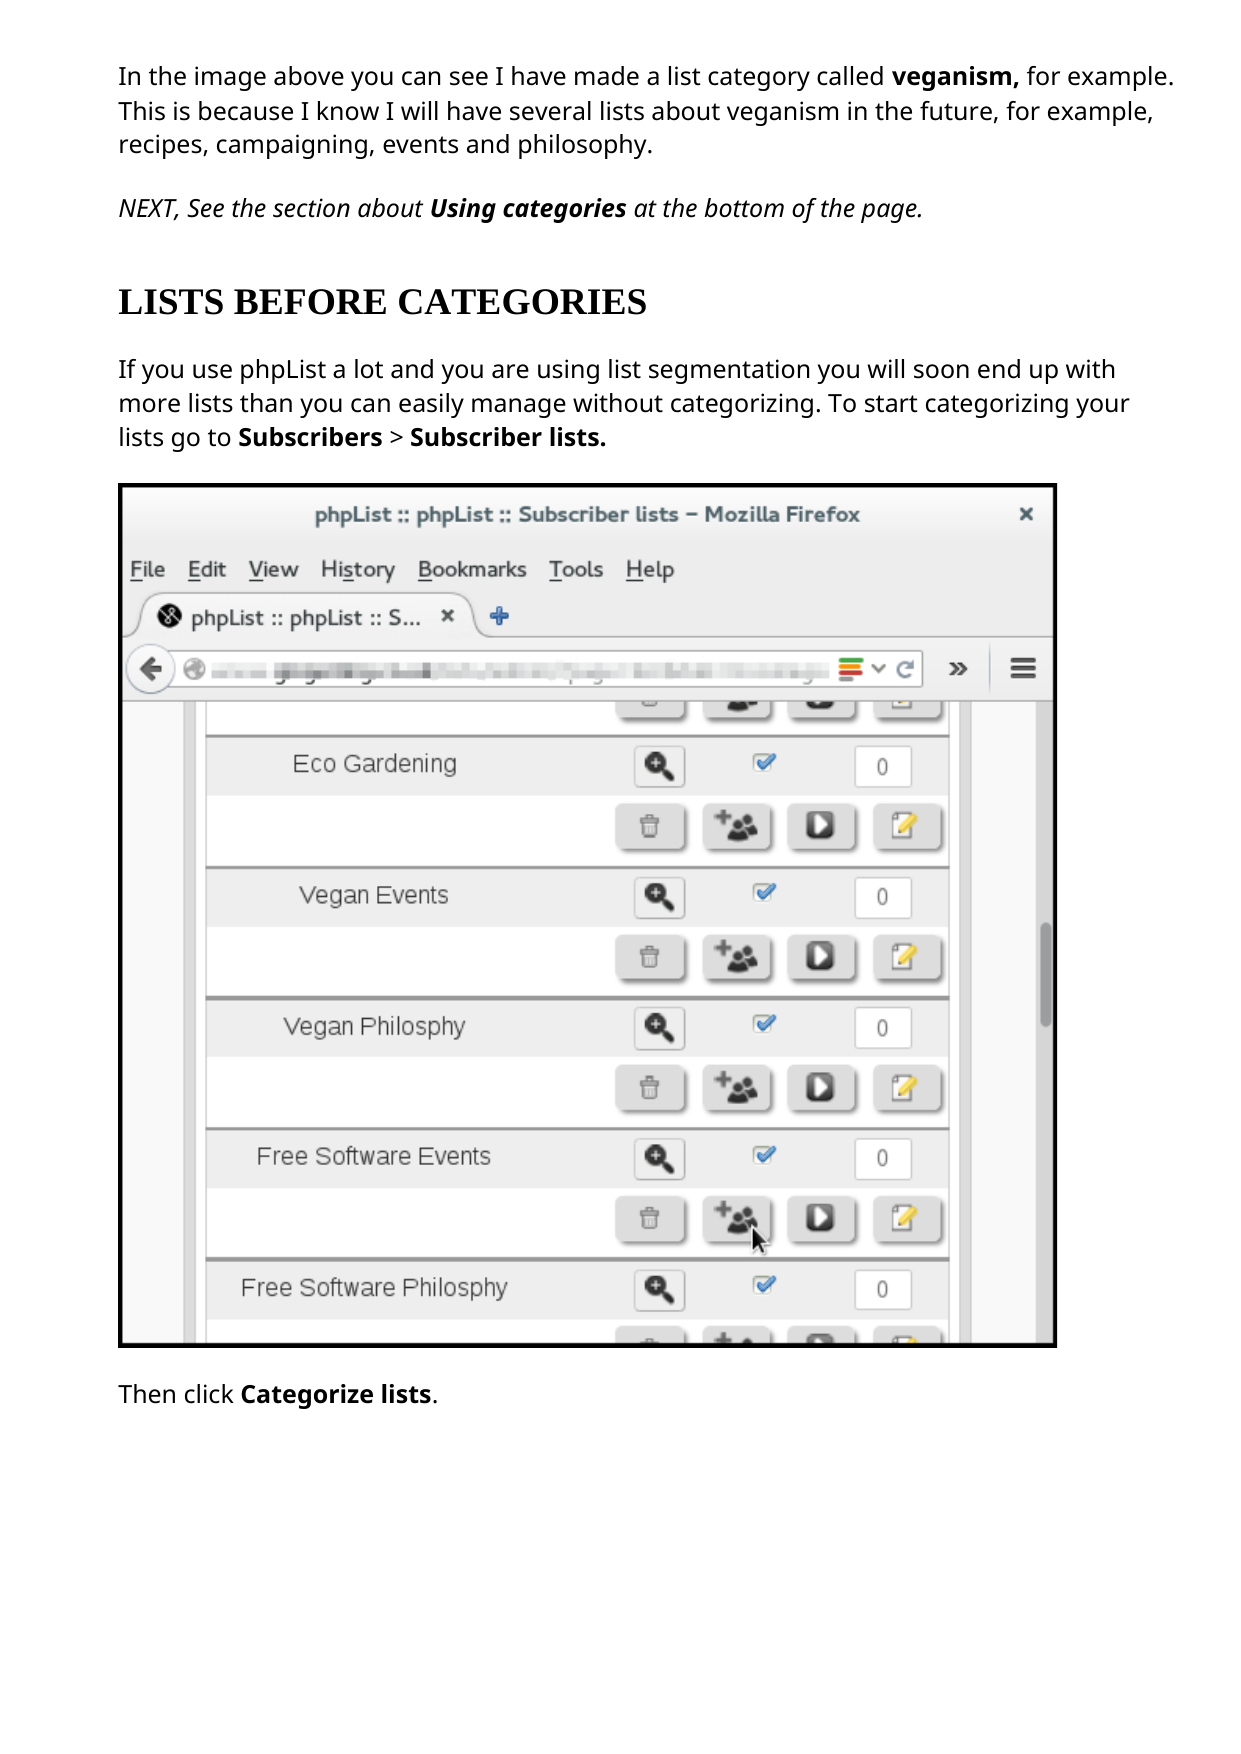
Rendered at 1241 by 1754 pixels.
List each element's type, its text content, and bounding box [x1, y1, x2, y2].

subtitle Lists before categories [118, 279, 1181, 322]
picture [118, 483, 1058, 1348]
text Then click Categorize lists. [118, 1377, 1181, 1411]
text In the image above you can see I have made a list category called veganism, for example. This is because I know I will have several lists about veganism in the future, for example, recipes, campaigning, events and philosophy. [118, 59, 1181, 161]
text NEXT, See the section about Using categories at the bottom of the page. [118, 191, 1181, 225]
text If you use phpList a lot and you are using list segmentation you will soon end up with more lists than you can easily manage without categorizing. To start categorizing your lists go to Subscribers > Subscriber lists. [118, 352, 1181, 454]
